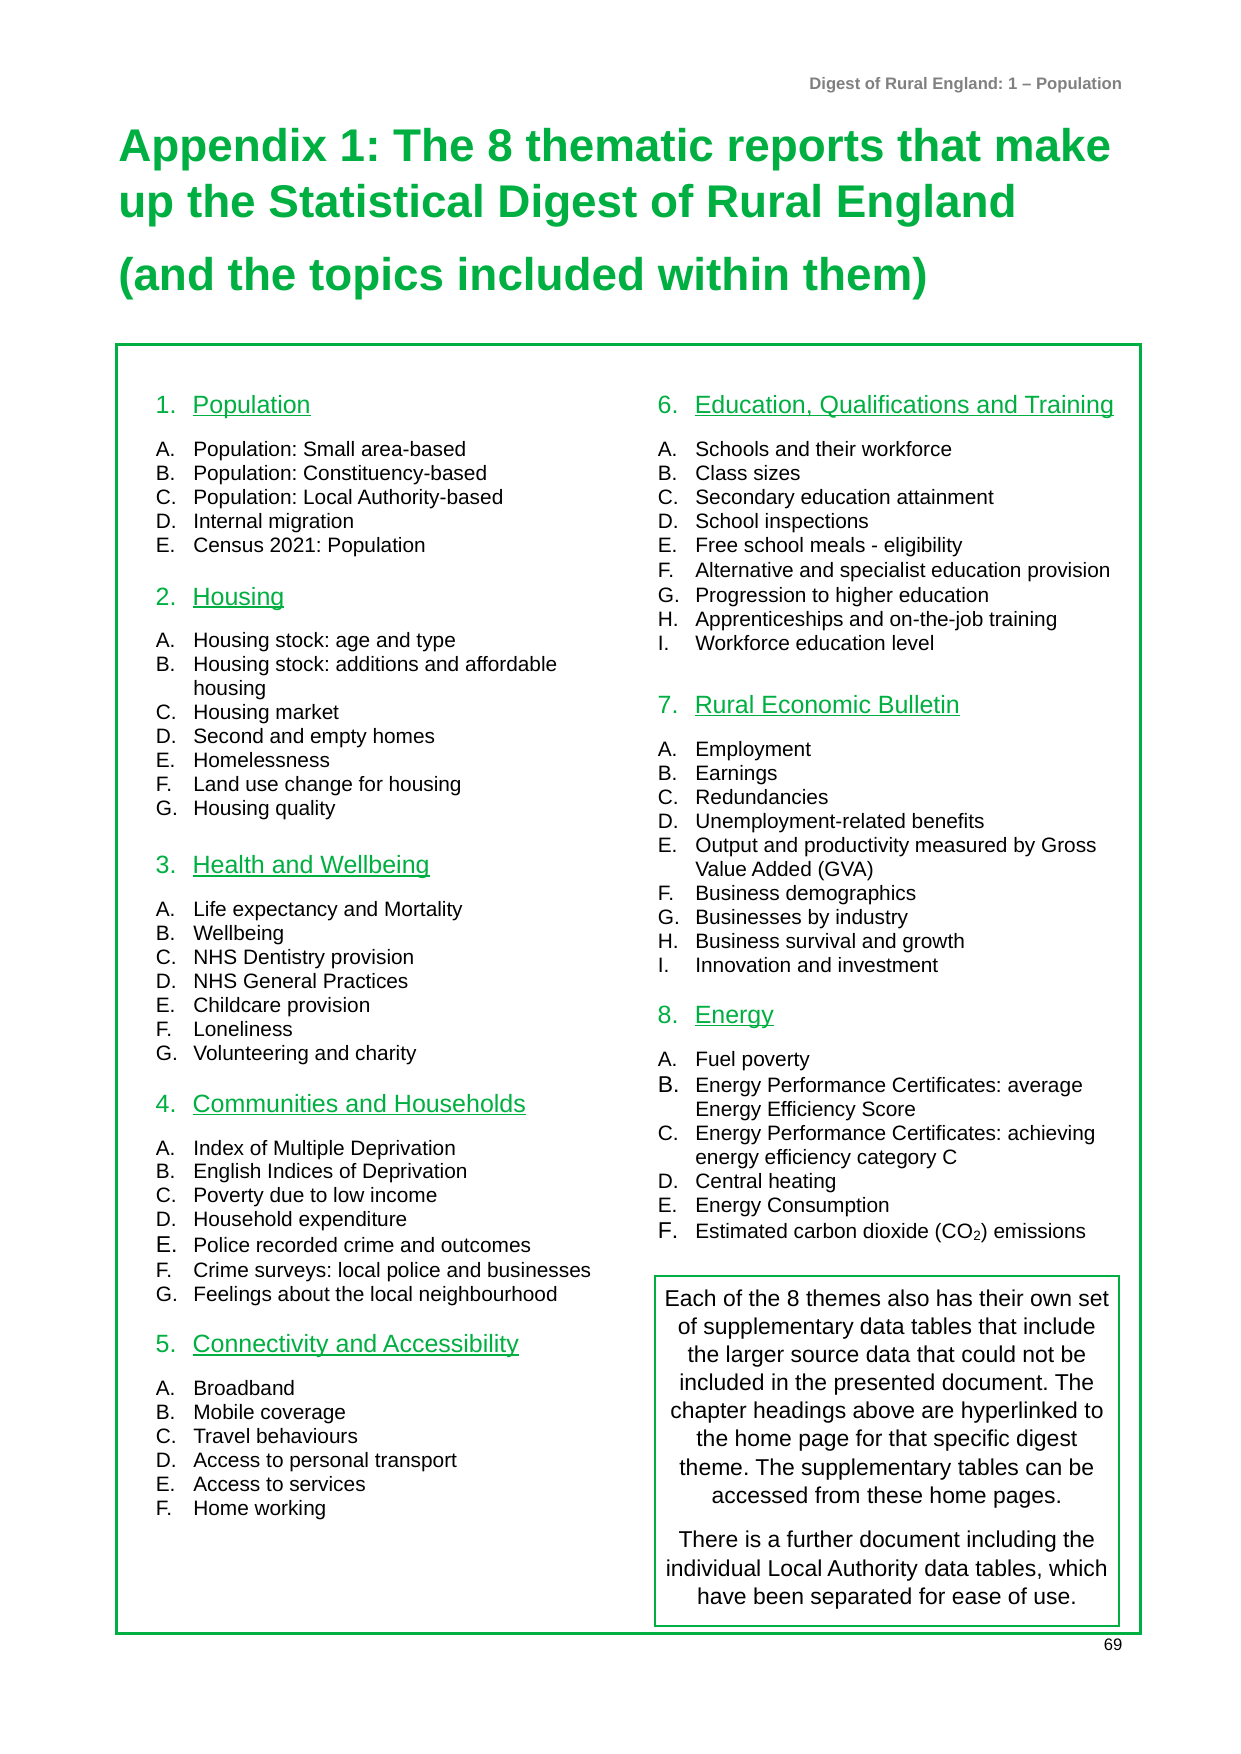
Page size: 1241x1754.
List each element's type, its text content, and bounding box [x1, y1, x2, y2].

list Employment [658, 737, 1122, 761]
list Census 2021: Population [156, 533, 620, 557]
list Housing quality [156, 796, 620, 820]
list Loneliness [156, 1017, 620, 1041]
list Output and productivity measured by Gross Value Added (GVA) [658, 833, 1122, 881]
list Business demographics [658, 881, 1122, 904]
list Feelings about the local neighbourhood [156, 1281, 620, 1305]
list Earnings [658, 761, 1122, 785]
list Communities and Households [155, 1089, 620, 1117]
list Index of Multiple Deprivation [156, 1135, 620, 1159]
list NHS Dentistry provision [156, 945, 620, 969]
list Workforce education level [658, 630, 1122, 654]
list Broadband [156, 1376, 620, 1400]
list Homelessness [156, 748, 620, 772]
list Childcare provision [156, 993, 620, 1017]
list Each of the 8 themes also has their own set of supplementary data tables that include the larger source data that could not be included in the presented document. The chapter headings above are hyperlinked to the home page for that specific digest theme. The supplementary tables can be accessed from these home pages. [661, 1285, 1112, 1508]
list English Indices of Deprivation [156, 1159, 620, 1183]
subtitle Appendix 1: The 8 thematic reports that make up the Statistical Digest of Rural England [118, 118, 1122, 227]
list Progression to higher education [658, 582, 1122, 606]
list There is a further document including the individual Local Authority data tables, which have been separated for ease of use. [661, 1526, 1112, 1609]
list Energy Efficiency Score [695, 1097, 1122, 1121]
list Second and empty homes [156, 724, 620, 748]
list Education, Qualifications and Training [657, 390, 1122, 419]
list Central heating [658, 1169, 1122, 1193]
list Home working [156, 1496, 620, 1520]
list Class sizes [658, 461, 1122, 485]
list Land use change for housing [156, 772, 620, 796]
list Access to personal transport [156, 1448, 620, 1472]
list Life expectancy and Mortality [156, 897, 620, 921]
list Wellbeing [156, 921, 620, 945]
list Housing stock: age and type [156, 628, 620, 652]
list Police recorded crime and outcomes [156, 1231, 620, 1257]
list Population [155, 390, 620, 419]
list Rural Economic Bulletin [657, 690, 1122, 719]
list Access to services [156, 1472, 620, 1496]
list Energy [657, 1000, 1122, 1029]
list Volunteering and charity [156, 1041, 620, 1065]
list Businesses by industry [658, 904, 1122, 928]
list Free school meals - eligibility [658, 533, 1122, 557]
list Housing stock: additions and affordable [156, 652, 620, 676]
list NHS General Practices [156, 969, 620, 993]
list Business survival and growth [658, 928, 1122, 952]
list Energy Consumption [658, 1193, 1122, 1217]
list Apprenticeships and on-the-job training [658, 606, 1122, 630]
list Mobile coverage [156, 1400, 620, 1424]
list [656, 1277, 1118, 1625]
list Fuel poverty [658, 1047, 1122, 1071]
list Household expenditure [156, 1207, 620, 1231]
list Energy Performance Certificates: achieving energy efficiency category C [658, 1121, 1122, 1169]
list Population: Constituency-based [156, 461, 620, 485]
list Alternative and specialist education provision [658, 558, 1122, 582]
list Population: Local Authority-based [156, 485, 620, 509]
list Housing [155, 582, 620, 610]
list Health and Wellbeing [155, 851, 620, 879]
list Innovation and investment [658, 952, 1122, 976]
list Population: Small area-based [156, 437, 620, 461]
list Housing market [156, 700, 620, 724]
list housing [193, 676, 620, 700]
list Secondary education attainment [658, 485, 1122, 509]
list Unemployment-related benefits [658, 809, 1122, 833]
list School inspections [658, 509, 1122, 533]
list Connectivity and Accessibility [155, 1329, 620, 1358]
list Travel behaviours [156, 1424, 620, 1448]
list Schools and their workforce [658, 437, 1122, 461]
list Estimated carbon dioxide (CO2) emissions [658, 1217, 1122, 1243]
list Poverty due to low income [156, 1183, 620, 1207]
list Crime surveys: local police and businesses [156, 1257, 620, 1281]
list Energy Performance Certificates: average [658, 1071, 1122, 1097]
list Internal migration [156, 509, 620, 533]
list Redundancies [658, 785, 1122, 809]
text (and the topics included within them) [118, 247, 1122, 300]
